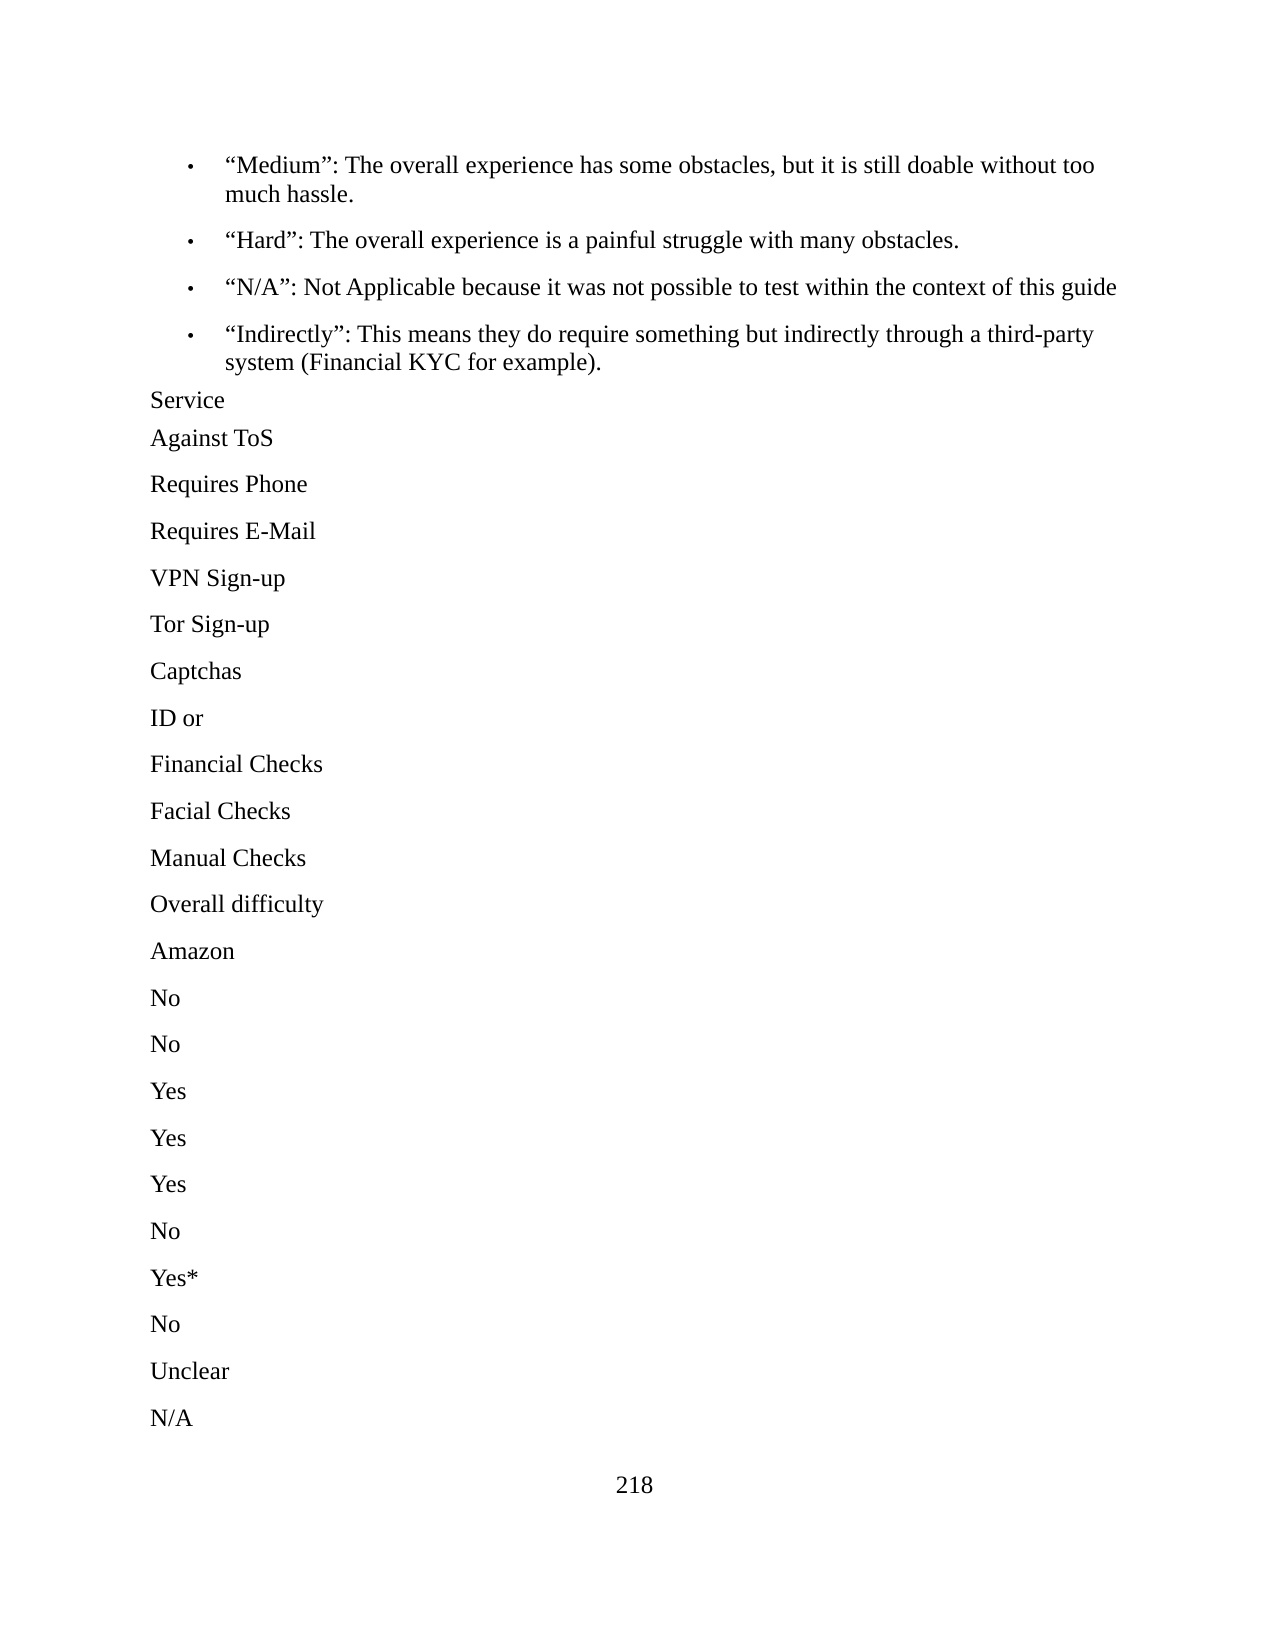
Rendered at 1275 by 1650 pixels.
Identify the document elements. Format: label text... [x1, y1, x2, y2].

text Yes [150, 1169, 1125, 1198]
text No [150, 1216, 1125, 1245]
text Service [150, 385, 1125, 414]
text Unclear [150, 1356, 1125, 1385]
text ID or [150, 703, 1125, 732]
text Requires Phone [150, 469, 1125, 498]
text Captchas [150, 656, 1125, 685]
list “Medium”: The overall experience has some obstacles, but it is still doable without too much hassle. [187, 150, 1125, 207]
text Overall difficulty [150, 889, 1125, 918]
list “Indirectly”: This means they do require something but indirectly through a third-party system (Financial KYC for example). [187, 319, 1125, 376]
text No [150, 1029, 1125, 1058]
text No [150, 983, 1125, 1012]
text Against ToS [150, 423, 1125, 452]
text Manual Checks [150, 843, 1125, 872]
text VPN Sign-up [150, 563, 1125, 592]
text No [150, 1309, 1125, 1338]
text Facial Checks [150, 796, 1125, 825]
text N/A [150, 1403, 1125, 1432]
text Tor Sign-up [150, 609, 1125, 638]
list “N/A”: Not Applicable because it was not possible to test within the context of this guide [187, 272, 1125, 301]
list “Hard”: The overall experience is a painful struggle with many obstacles. [187, 225, 1125, 254]
text Amazon [150, 936, 1125, 965]
text Financial Checks [150, 749, 1125, 778]
text Yes [150, 1076, 1125, 1105]
text Yes* [150, 1263, 1125, 1292]
text Requires E-Mail [150, 516, 1125, 545]
text Yes [150, 1123, 1125, 1152]
